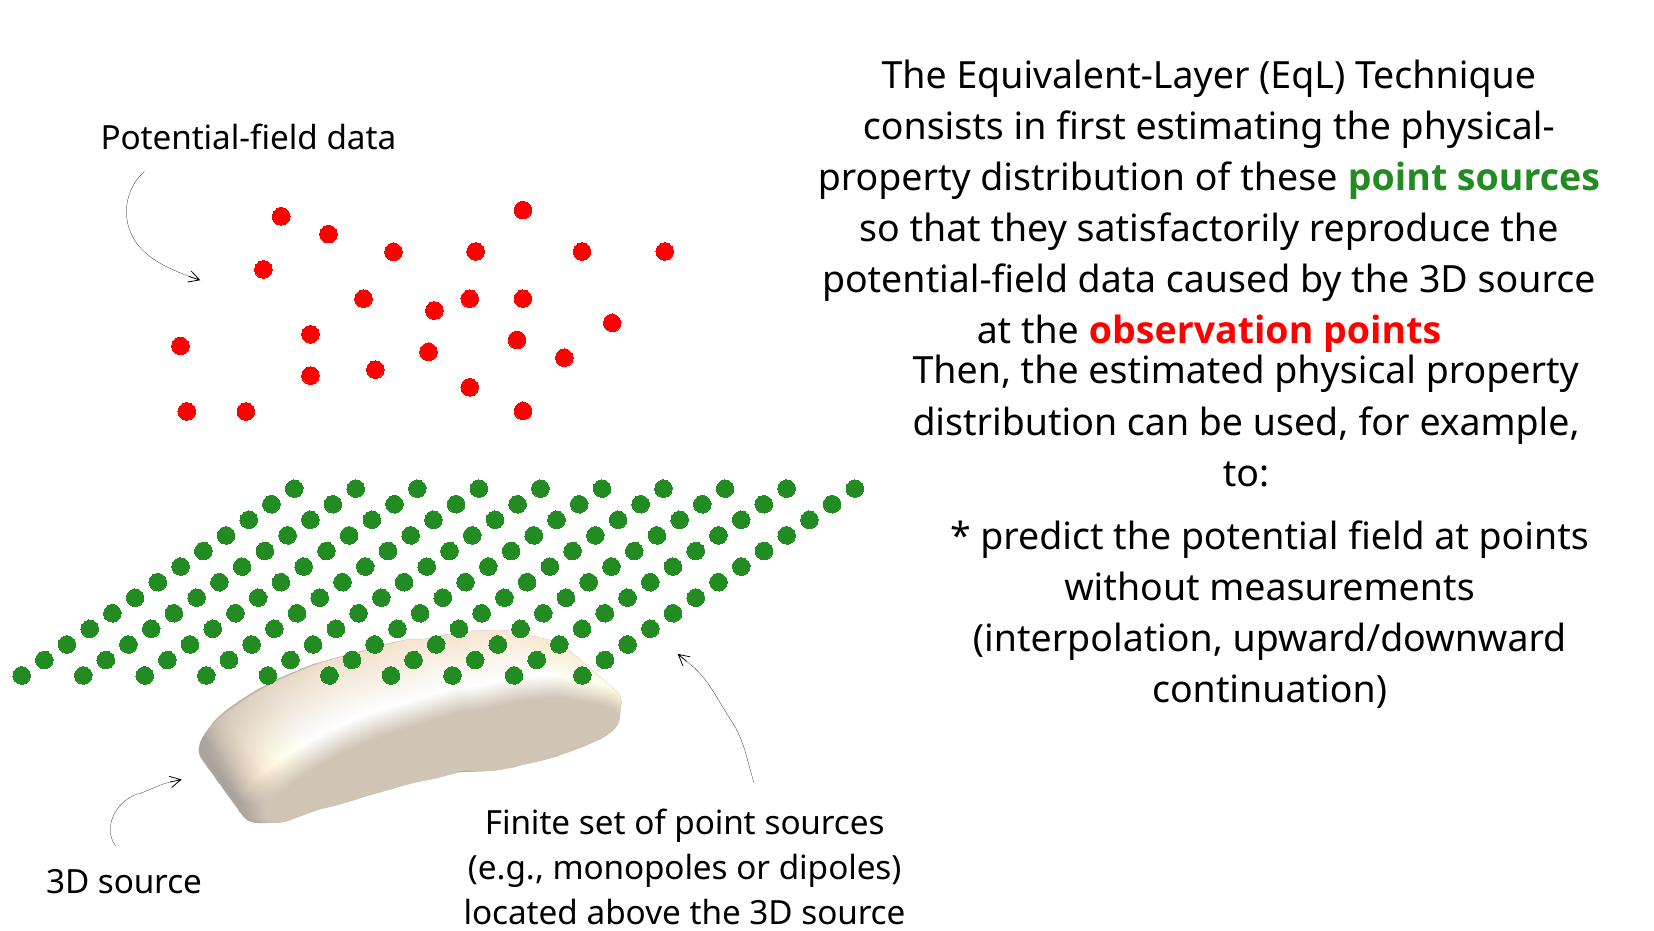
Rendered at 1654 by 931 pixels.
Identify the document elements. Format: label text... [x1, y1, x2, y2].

text_box [557, 588, 575, 607]
text_box [340, 526, 358, 545]
text_box [754, 495, 773, 514]
text_box [379, 542, 397, 560]
text_box [563, 542, 582, 560]
text_box [466, 651, 485, 669]
text_box [187, 588, 206, 607]
text_box [777, 526, 796, 545]
text_box [425, 301, 444, 320]
text_box [301, 510, 320, 529]
text_box [547, 510, 566, 529]
text_box [262, 495, 281, 514]
text_box [541, 557, 559, 576]
text_box [142, 619, 161, 638]
text_box [419, 342, 438, 361]
text_box [171, 337, 190, 355]
text_box [285, 479, 304, 498]
text_box [755, 542, 773, 560]
text_box [609, 510, 627, 529]
text_box [278, 526, 297, 545]
text_box [158, 651, 177, 669]
text_box [254, 260, 273, 279]
text_box [404, 651, 423, 669]
text_box [304, 635, 322, 654]
text_box [846, 479, 864, 498]
text_box [531, 479, 550, 498]
text_box [194, 542, 213, 560]
text_box [272, 207, 291, 226]
text_box * predict the potential field at points without measurements (interpolation, upward/downward continuation) [921, 501, 1619, 644]
text_box [119, 635, 138, 654]
text_box [217, 526, 235, 545]
text_box [135, 666, 154, 685]
text_box [366, 360, 385, 379]
text_box [319, 225, 338, 243]
text_box [709, 573, 728, 592]
text_box [96, 651, 115, 669]
text_box [320, 666, 339, 685]
text_box [372, 588, 391, 607]
text_box [573, 619, 591, 638]
text_box [527, 651, 546, 669]
text_box [472, 604, 491, 623]
text_box [80, 619, 99, 638]
text_box [664, 604, 682, 623]
text_box [259, 666, 277, 685]
text_box [486, 510, 504, 529]
text_box [333, 573, 352, 592]
text_box [440, 542, 459, 560]
text_box [301, 366, 320, 385]
text_box [648, 526, 666, 545]
text_box [502, 542, 520, 560]
text_box [220, 651, 238, 669]
text_box [126, 588, 144, 607]
text_box [265, 619, 284, 638]
text_box [417, 557, 436, 576]
text_box [586, 526, 605, 545]
text_box [596, 651, 614, 669]
text_box [103, 604, 122, 623]
text_box [466, 242, 485, 261]
text_box [463, 526, 482, 545]
text_box [573, 242, 591, 261]
text_box [181, 635, 199, 654]
text_box [618, 588, 637, 607]
text_box [732, 557, 751, 576]
text_box [514, 201, 532, 219]
text_box [716, 479, 734, 498]
text_box [356, 557, 375, 576]
text_box [395, 573, 413, 592]
text_box [518, 573, 536, 592]
text_box [237, 402, 255, 421]
text_box [294, 557, 313, 576]
text_box [272, 573, 290, 592]
text_box [408, 479, 427, 498]
text_box [655, 242, 674, 261]
text_box Finite set of point sources (e.g., monopoles or dipoles) located above the 3D source [448, 791, 934, 916]
text_box [505, 666, 523, 685]
text_box [488, 635, 507, 654]
text_box [508, 495, 527, 514]
text_box [35, 651, 54, 669]
text_box [447, 495, 465, 514]
text_box [670, 510, 689, 529]
text_box [450, 619, 468, 638]
text_box [249, 588, 268, 607]
text_box [411, 604, 429, 623]
text_box [443, 666, 462, 685]
text_box Then, the estimated physical property distribution can be used, for example, to: [874, 336, 1619, 438]
text_box [573, 666, 592, 685]
text_box [148, 573, 167, 592]
text_box [479, 557, 498, 576]
text_box [603, 313, 622, 332]
text_box [388, 619, 407, 638]
text_box [618, 635, 637, 654]
text_box [324, 495, 342, 514]
text_box [511, 619, 530, 638]
text_box [654, 479, 673, 498]
text_box [709, 526, 728, 545]
text_box [456, 573, 475, 592]
text_box [460, 289, 479, 308]
text_box The Equivalent-Layer (EqL) Technique consists in first estimating the physical-property distribution of these point sources so that they satisfactorily reproduce the potential-field data caused by the 3D source at the observation points [803, 41, 1630, 313]
text_box [595, 604, 614, 623]
text_box [354, 289, 373, 308]
text_box [524, 526, 543, 545]
text_box [641, 573, 660, 592]
text_box [385, 495, 404, 514]
text_box [301, 325, 320, 344]
text_box [732, 510, 751, 529]
text_box [427, 635, 446, 654]
text_box [349, 604, 368, 623]
text_box [210, 573, 229, 592]
text_box [686, 588, 705, 607]
text_box [177, 402, 196, 421]
text_box [777, 479, 796, 498]
text_box [281, 651, 300, 669]
text_box 3D source [31, 850, 206, 902]
text_box [555, 348, 574, 367]
text_box [310, 588, 329, 607]
text_box [401, 526, 420, 545]
text_box [514, 401, 532, 420]
text_box [12, 666, 31, 685]
text_box [460, 378, 479, 397]
text_box [171, 557, 190, 576]
text_box [570, 495, 589, 514]
text_box [58, 635, 76, 654]
text_box [382, 666, 400, 685]
text_box [693, 495, 712, 514]
text_box [242, 635, 261, 654]
text_box [365, 635, 384, 654]
text_box [641, 619, 660, 638]
text_box [508, 331, 526, 349]
text_box [384, 242, 403, 261]
text_box [800, 510, 819, 529]
text_box [203, 619, 222, 638]
text_box [233, 557, 251, 576]
text_box [363, 510, 381, 529]
text_box [823, 495, 841, 514]
text_box [433, 588, 452, 607]
text_box [602, 557, 621, 576]
text_box [470, 479, 488, 498]
text_box [74, 666, 93, 685]
text_box [288, 604, 306, 623]
text_box [534, 604, 553, 623]
text_box [317, 542, 336, 560]
text_box [165, 604, 183, 623]
text_box [239, 510, 258, 529]
text_box [343, 651, 361, 669]
text_box Potential-field data [85, 106, 401, 158]
text_box [197, 666, 216, 685]
text_box [664, 557, 682, 576]
text_box [625, 542, 644, 560]
text_box [495, 588, 514, 607]
text_box [256, 542, 274, 560]
text_box [226, 604, 245, 623]
text_box [686, 542, 705, 560]
text_box [346, 479, 365, 498]
text_box [579, 573, 598, 592]
text_box [327, 619, 345, 638]
text_box [514, 289, 532, 308]
text_box [550, 635, 569, 654]
text_box [593, 479, 611, 498]
text_box [424, 510, 443, 529]
text_box [631, 495, 650, 514]
